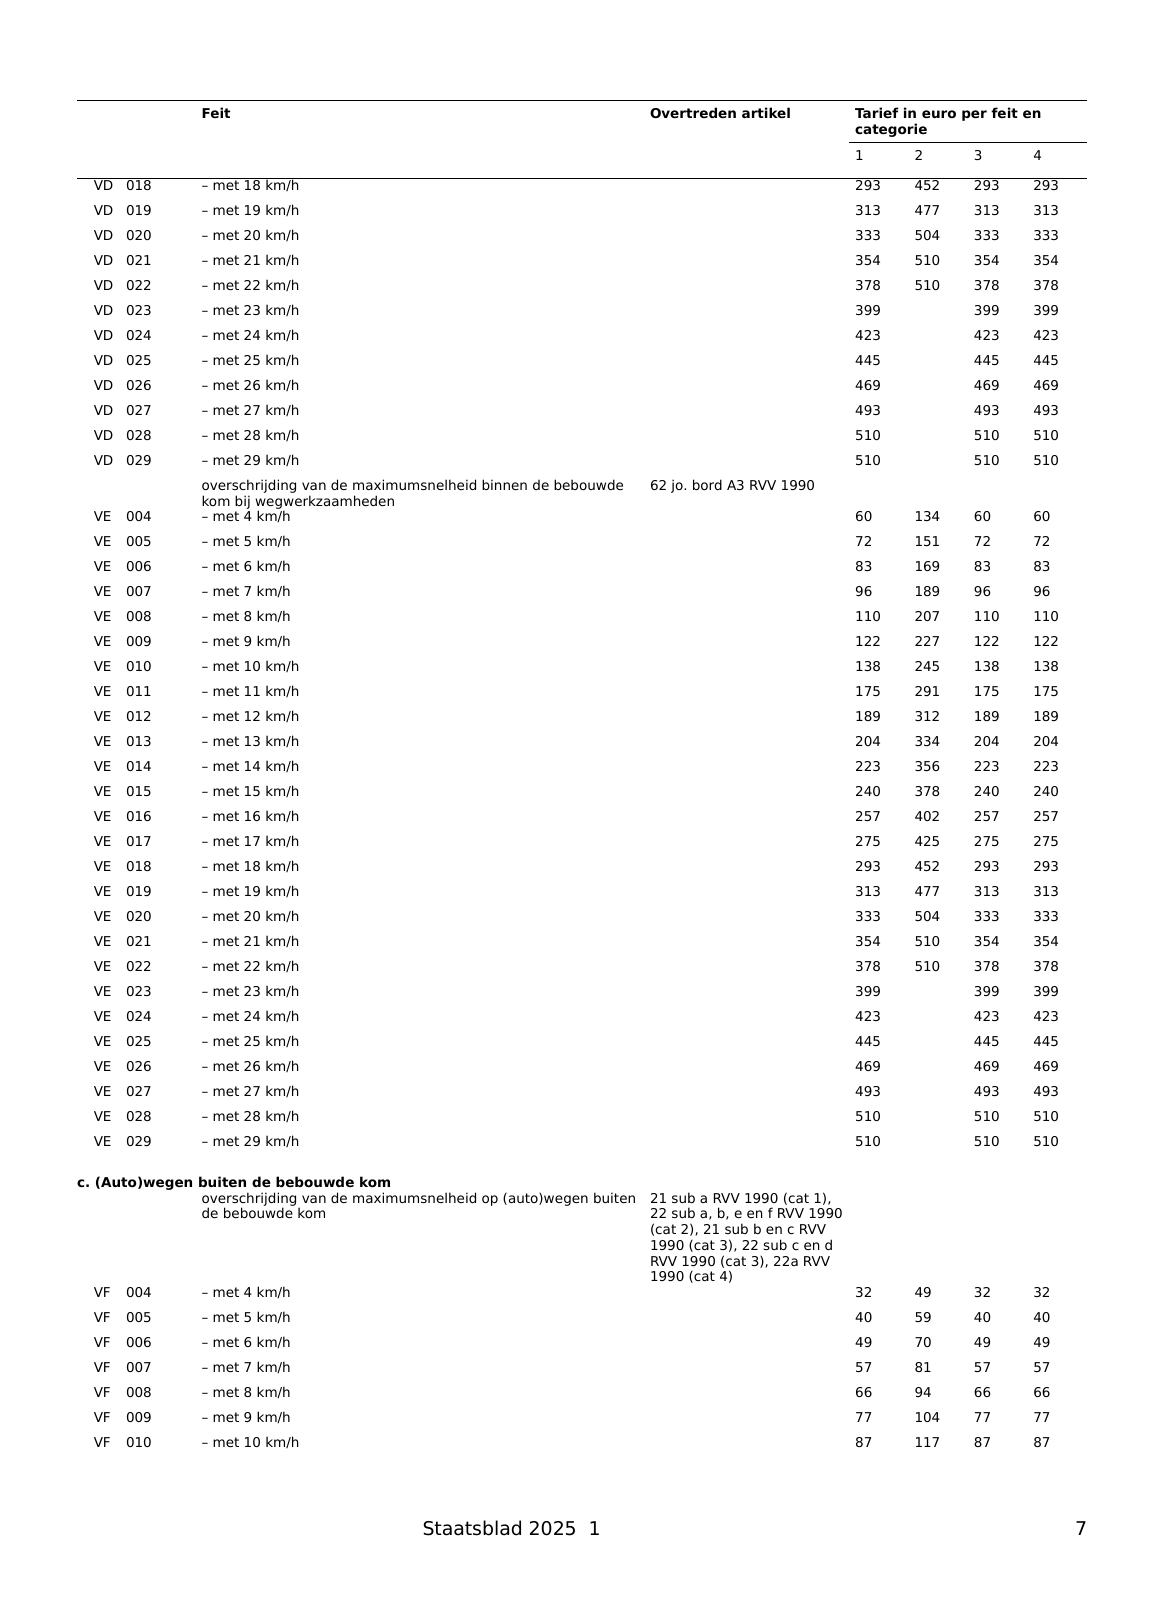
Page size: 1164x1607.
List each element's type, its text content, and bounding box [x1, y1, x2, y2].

table_cell [190, 1034, 196, 1059]
table_cell [644, 1159, 849, 1175]
table_cell [82, 584, 87, 609]
table_cell [644, 378, 849, 403]
table_cell [158, 759, 190, 784]
table_cell 240 [968, 784, 1027, 809]
table_cell – met 6 km/h [196, 1335, 644, 1360]
table_cell VD [88, 453, 120, 478]
table_cell 204 [849, 734, 908, 759]
table_cell VE [88, 659, 120, 684]
table_cell 012 [120, 709, 158, 734]
table_cell [644, 659, 849, 684]
table_cell [158, 179, 190, 203]
table_cell 010 [120, 659, 158, 684]
table_cell [644, 609, 849, 634]
table_cell [190, 609, 196, 634]
table_cell [190, 378, 196, 403]
table_cell – met 28 km/h [196, 428, 644, 453]
table_cell VE [88, 1084, 120, 1109]
table_cell 60 [968, 509, 1027, 534]
table_cell 493 [1027, 403, 1087, 428]
table_cell 378 [1027, 959, 1087, 984]
table_cell [82, 1285, 87, 1310]
table_cell VE [88, 1109, 120, 1134]
table_cell 015 [120, 784, 158, 809]
table_cell 240 [849, 784, 908, 809]
table_cell [644, 1310, 849, 1335]
table_cell [908, 1059, 968, 1084]
table_cell – met 25 km/h [196, 1034, 644, 1059]
table_cell [82, 1034, 87, 1059]
table_cell [158, 909, 190, 934]
table_cell 257 [968, 809, 1027, 834]
table_cell 313 [1027, 884, 1087, 909]
table_cell [644, 1360, 849, 1385]
table_cell 138 [849, 659, 908, 684]
table_cell [158, 709, 190, 734]
table_cell VE [88, 784, 120, 809]
table_cell [82, 884, 87, 909]
table_cell VD [88, 303, 120, 328]
table_cell [190, 684, 196, 709]
table_cell 027 [120, 403, 158, 428]
table_cell [77, 453, 82, 478]
table_cell c. (Auto)wegen buiten de bebouwde kom [77, 1175, 644, 1191]
table_cell 014 [120, 759, 158, 784]
table_cell [158, 253, 190, 278]
table_cell – met 26 km/h [196, 1059, 644, 1084]
table_cell [77, 759, 82, 784]
table_cell [82, 1191, 87, 1285]
table_cell VE [88, 1059, 120, 1084]
table_cell – met 26 km/h [196, 378, 644, 403]
table_cell [82, 428, 87, 453]
table_cell 151 [908, 534, 968, 559]
table_cell [158, 403, 190, 428]
table_cell [158, 509, 190, 534]
table_cell [82, 809, 87, 834]
table_cell 122 [849, 634, 908, 659]
table_cell – met 23 km/h [196, 303, 644, 328]
table_cell 018 [120, 179, 158, 203]
table_cell 378 [849, 959, 908, 984]
table_cell [82, 278, 87, 303]
table_cell [82, 759, 87, 784]
table_cell [158, 809, 190, 834]
table_cell VE [88, 509, 120, 534]
table_cell 022 [120, 959, 158, 984]
table_cell 510 [908, 278, 968, 303]
table_cell [77, 1435, 82, 1460]
table_cell 493 [968, 403, 1027, 428]
table_cell – met 20 km/h [196, 909, 644, 934]
table_cell 007 [120, 1360, 158, 1385]
table_cell VE [88, 959, 120, 984]
table_cell 138 [968, 659, 1027, 684]
table_cell [77, 1285, 82, 1310]
table_cell – met 22 km/h [196, 959, 644, 984]
table_cell 023 [120, 303, 158, 328]
table_cell [190, 1410, 196, 1435]
table_cell [190, 1435, 196, 1460]
table_cell 354 [849, 253, 908, 278]
table_cell 4 [1027, 143, 1087, 178]
table_cell 469 [1027, 1059, 1087, 1084]
table_cell 004 [120, 509, 158, 534]
table_cell VE [88, 984, 120, 1009]
table_cell [644, 453, 849, 478]
table_cell 77 [849, 1410, 908, 1435]
table_cell 293 [1027, 859, 1087, 884]
table_cell [158, 353, 190, 378]
table_cell 189 [968, 709, 1027, 734]
table_cell [77, 584, 82, 609]
table_cell [190, 1335, 196, 1360]
table_cell [82, 734, 87, 759]
table_cell – met 19 km/h [196, 884, 644, 909]
table_cell [644, 709, 849, 734]
table_cell 378 [968, 959, 1027, 984]
table_cell 026 [120, 1059, 158, 1084]
table_cell – met 24 km/h [196, 328, 644, 353]
table_cell – met 5 km/h [196, 534, 644, 559]
table_cell 423 [968, 1009, 1027, 1034]
table_cell [908, 1034, 968, 1059]
table_cell 223 [1027, 759, 1087, 784]
table_cell VD [88, 353, 120, 378]
table_cell 006 [120, 559, 158, 584]
table_cell 57 [968, 1360, 1027, 1385]
table_cell overschrijding van de maximumsnelheid op (auto)wegen buiten de bebouwde kom [196, 1191, 644, 1285]
table_cell [644, 278, 849, 303]
table_cell [158, 1191, 190, 1285]
table_cell 445 [1027, 1034, 1087, 1059]
table_cell [908, 1191, 968, 1285]
table_cell [82, 784, 87, 809]
table_cell 49 [849, 1335, 908, 1360]
table_cell [908, 1109, 968, 1134]
table_cell 189 [1027, 709, 1087, 734]
table_cell [82, 1310, 87, 1335]
table_cell 57 [1027, 1360, 1087, 1385]
table_cell [644, 228, 849, 253]
table_cell [82, 1009, 87, 1034]
table_cell [77, 509, 82, 534]
table_cell [82, 909, 87, 934]
table_cell [77, 959, 82, 984]
table_cell 81 [908, 1360, 968, 1385]
table_cell 024 [120, 328, 158, 353]
table_cell 60 [849, 509, 908, 534]
table_cell 005 [120, 534, 158, 559]
table_cell VE [88, 1134, 120, 1159]
table_cell – met 10 km/h [196, 659, 644, 684]
table_cell – met 11 km/h [196, 684, 644, 709]
table_cell [82, 453, 87, 478]
table_cell 378 [849, 278, 908, 303]
table_cell [158, 884, 190, 909]
table_cell [644, 1034, 849, 1059]
table_cell 354 [968, 253, 1027, 278]
table_cell 293 [968, 179, 1027, 203]
table_cell [158, 453, 190, 478]
table_cell [644, 759, 849, 784]
table_cell VE [88, 734, 120, 759]
table_cell 477 [908, 203, 968, 228]
table_cell 134 [908, 509, 968, 534]
table_cell 019 [120, 203, 158, 228]
table_cell 291 [908, 684, 968, 709]
table_header [120, 101, 158, 142]
table_cell [190, 253, 196, 278]
table_cell [190, 203, 196, 228]
table_cell [82, 478, 87, 509]
table_cell [77, 559, 82, 584]
table_cell [82, 1335, 87, 1360]
table_cell 510 [908, 959, 968, 984]
table_cell VD [88, 203, 120, 228]
table_cell 83 [968, 559, 1027, 584]
table_cell 72 [968, 534, 1027, 559]
table_cell 32 [968, 1285, 1027, 1310]
table_cell – met 10 km/h [196, 1435, 644, 1460]
table_cell [158, 959, 190, 984]
table_cell – met 14 km/h [196, 759, 644, 784]
table_cell 313 [849, 884, 908, 909]
table_cell [190, 759, 196, 784]
table_cell – met 9 km/h [196, 634, 644, 659]
table_cell [190, 1191, 196, 1285]
table_cell [908, 1009, 968, 1034]
table_cell 223 [968, 759, 1027, 784]
table_cell 452 [908, 179, 968, 203]
table_cell 423 [1027, 328, 1087, 353]
table_cell 445 [849, 1034, 908, 1059]
table_cell [190, 659, 196, 684]
table_cell – met 23 km/h [196, 984, 644, 1009]
table_header [88, 101, 120, 142]
table_cell 59 [908, 1310, 968, 1335]
table_cell 2 [908, 143, 968, 178]
table_cell [158, 784, 190, 809]
table_cell [77, 1360, 82, 1385]
table_cell [77, 734, 82, 759]
table_cell [644, 1435, 849, 1460]
table_cell [190, 884, 196, 909]
table_cell [190, 228, 196, 253]
table_cell 399 [968, 303, 1027, 328]
table_cell [158, 859, 190, 884]
table_cell – met 27 km/h [196, 1084, 644, 1109]
table_header [190, 101, 196, 142]
table_cell – met 4 km/h [196, 1285, 644, 1310]
table_cell [77, 142, 82, 178]
table_cell 011 [120, 684, 158, 709]
table_cell [77, 834, 82, 859]
table_cell [82, 609, 87, 634]
table_cell [77, 1059, 82, 1084]
table_cell – met 27 km/h [196, 403, 644, 428]
table_cell 028 [120, 1109, 158, 1134]
table_cell 423 [849, 328, 908, 353]
table_cell 40 [849, 1310, 908, 1335]
table_cell 257 [849, 809, 908, 834]
table_cell [158, 1310, 190, 1335]
table_cell [77, 809, 82, 834]
table_cell 175 [968, 684, 1027, 709]
table_cell 020 [120, 909, 158, 934]
table_cell [82, 328, 87, 353]
table_cell 66 [968, 1385, 1027, 1410]
table_header [158, 101, 190, 142]
table_cell 008 [120, 609, 158, 634]
table_cell [644, 328, 849, 353]
table_cell VE [88, 609, 120, 634]
table_cell 293 [849, 859, 908, 884]
table_cell 029 [120, 453, 158, 478]
table_cell 493 [968, 1084, 1027, 1109]
table_cell 333 [849, 228, 908, 253]
table_cell [82, 984, 87, 1009]
table_cell [190, 1385, 196, 1410]
table_cell [77, 303, 82, 328]
table_cell VE [88, 634, 120, 659]
table_cell [158, 1134, 190, 1159]
table_cell [158, 1109, 190, 1134]
table_cell [644, 784, 849, 809]
table_cell 257 [1027, 809, 1087, 834]
table_cell VF [88, 1310, 120, 1335]
table_cell 77 [1027, 1410, 1087, 1435]
table_cell [77, 634, 82, 659]
table_cell [908, 303, 968, 328]
table_cell [190, 453, 196, 478]
table_cell 399 [1027, 303, 1087, 328]
table_cell 469 [849, 1059, 908, 1084]
table_cell [158, 659, 190, 684]
table_cell [968, 1191, 1027, 1285]
table_cell [908, 478, 968, 509]
table_cell VF [88, 1410, 120, 1435]
table_cell [190, 1360, 196, 1385]
table_cell 83 [1027, 559, 1087, 584]
table_cell 510 [968, 1134, 1027, 1159]
table_cell VE [88, 884, 120, 909]
table_cell 021 [120, 253, 158, 278]
table_cell [158, 303, 190, 328]
table_cell [190, 1084, 196, 1109]
table_cell 87 [849, 1435, 908, 1460]
table_cell [644, 1385, 849, 1410]
table_cell VD [88, 228, 120, 253]
table_cell [190, 734, 196, 759]
table_cell 020 [120, 228, 158, 253]
table_cell – met 24 km/h [196, 1009, 644, 1034]
table_cell [82, 534, 87, 559]
table_cell 378 [1027, 278, 1087, 303]
table_cell 110 [849, 609, 908, 634]
table_cell [908, 1175, 968, 1191]
table_cell [77, 1159, 644, 1175]
table_cell [77, 984, 82, 1009]
table_cell VE [88, 859, 120, 884]
table_cell 423 [1027, 1009, 1087, 1034]
table_cell [908, 984, 968, 1009]
table_cell 293 [968, 859, 1027, 884]
table_cell VE [88, 1009, 120, 1034]
table_cell [644, 403, 849, 428]
table_cell [908, 1134, 968, 1159]
table_cell – met 6 km/h [196, 559, 644, 584]
table_cell [77, 1009, 82, 1034]
table_cell 275 [1027, 834, 1087, 859]
table_cell [88, 1191, 120, 1285]
table_cell VE [88, 1034, 120, 1059]
table_cell 223 [849, 759, 908, 784]
table_cell [849, 1159, 908, 1175]
table_cell 32 [1027, 1285, 1087, 1310]
table_cell [77, 934, 82, 959]
table_cell 029 [120, 1134, 158, 1159]
table_cell – met 20 km/h [196, 228, 644, 253]
table_cell 49 [968, 1335, 1027, 1360]
table_cell [82, 1360, 87, 1385]
table_cell [190, 303, 196, 328]
table_cell VF [88, 1435, 120, 1460]
table_cell [190, 859, 196, 884]
table_cell [644, 428, 849, 453]
table_cell [644, 959, 849, 984]
table_cell [644, 509, 849, 534]
table_cell [82, 1134, 87, 1159]
table_cell 189 [908, 584, 968, 609]
table_cell [190, 1059, 196, 1084]
table_cell 399 [968, 984, 1027, 1009]
table_cell [1027, 1175, 1087, 1191]
table_cell [644, 1059, 849, 1084]
table_cell 72 [1027, 534, 1087, 559]
table_cell [1027, 1191, 1087, 1285]
table_header Feit [196, 101, 644, 142]
table_cell 204 [968, 734, 1027, 759]
table_cell 60 [1027, 509, 1087, 534]
table_cell [77, 228, 82, 253]
table_cell [82, 1385, 87, 1410]
table_cell [158, 228, 190, 253]
table_cell [908, 428, 968, 453]
table_cell [1027, 478, 1087, 509]
table_header Overtreden artikel [644, 101, 849, 142]
table_cell [82, 634, 87, 659]
table_cell – met 15 km/h [196, 784, 644, 809]
table_cell [158, 559, 190, 584]
table_cell [644, 909, 849, 934]
table_cell 510 [968, 1109, 1027, 1134]
table_cell 510 [968, 453, 1027, 478]
table_cell [82, 1084, 87, 1109]
table_cell 72 [849, 534, 908, 559]
table_cell [77, 659, 82, 684]
table_cell 510 [908, 934, 968, 959]
table_cell – met 21 km/h [196, 934, 644, 959]
table_cell 445 [1027, 353, 1087, 378]
table_cell 021 [120, 934, 158, 959]
table_cell 354 [968, 934, 1027, 959]
table_cell 333 [968, 228, 1027, 253]
table_cell 110 [968, 609, 1027, 634]
table_cell [190, 959, 196, 984]
table_cell 32 [849, 1285, 908, 1310]
table_cell [644, 1175, 849, 1191]
table_cell [908, 1084, 968, 1109]
table_cell VF [88, 1385, 120, 1410]
table_cell [77, 784, 82, 809]
table_cell [158, 1435, 190, 1460]
table_cell [968, 478, 1027, 509]
table_cell 402 [908, 809, 968, 834]
table_cell – met 21 km/h [196, 253, 644, 278]
table_cell 024 [120, 1009, 158, 1034]
table_cell [120, 478, 158, 509]
table_cell 469 [968, 378, 1027, 403]
table_cell [849, 478, 908, 509]
table_cell VD [88, 278, 120, 303]
table_cell [158, 478, 190, 509]
table_cell [77, 1084, 82, 1109]
table_cell [190, 809, 196, 834]
table_cell 189 [849, 709, 908, 734]
table_cell [158, 534, 190, 559]
table_cell [644, 684, 849, 709]
table_cell – met 9 km/h [196, 1410, 644, 1435]
table_cell [77, 378, 82, 403]
table_cell [644, 1335, 849, 1360]
table_cell VE [88, 684, 120, 709]
table_cell 423 [849, 1009, 908, 1034]
table_cell – met 7 km/h [196, 1360, 644, 1385]
table_cell [196, 142, 644, 178]
table_cell [82, 1410, 87, 1435]
table_cell [908, 403, 968, 428]
table_cell [82, 1109, 87, 1134]
table_cell [77, 1335, 82, 1360]
table_cell VF [88, 1335, 120, 1360]
table_cell [82, 203, 87, 228]
table_cell 510 [849, 453, 908, 478]
table_cell [77, 403, 82, 428]
table_cell – met 29 km/h [196, 1134, 644, 1159]
table_cell [644, 179, 849, 203]
table_cell [190, 179, 196, 203]
table_cell 96 [1027, 584, 1087, 609]
table_cell [908, 353, 968, 378]
table_cell [82, 403, 87, 428]
table_cell [82, 1059, 87, 1084]
table_cell [77, 1034, 82, 1059]
table_cell 204 [1027, 734, 1087, 759]
table_cell 025 [120, 353, 158, 378]
table_cell [644, 559, 849, 584]
table_cell 175 [849, 684, 908, 709]
table_cell 018 [120, 859, 158, 884]
table_cell – met 4 km/h [196, 509, 644, 534]
table_cell – met 5 km/h [196, 1310, 644, 1335]
table_cell – met 18 km/h [196, 179, 644, 203]
table_cell 122 [968, 634, 1027, 659]
table_cell 122 [1027, 634, 1087, 659]
table_cell [158, 203, 190, 228]
table_cell 445 [849, 353, 908, 378]
table_cell VE [88, 809, 120, 834]
table_cell [644, 203, 849, 228]
table_cell [77, 1109, 82, 1134]
table_cell [644, 634, 849, 659]
table_cell 017 [120, 834, 158, 859]
table_cell 356 [908, 759, 968, 784]
table_cell [77, 684, 82, 709]
table_cell 023 [120, 984, 158, 1009]
table_cell 009 [120, 1410, 158, 1435]
table_cell [77, 353, 82, 378]
table_cell 378 [968, 278, 1027, 303]
table_cell 399 [849, 984, 908, 1009]
table_cell 227 [908, 634, 968, 659]
table_cell 275 [968, 834, 1027, 859]
table_cell [82, 709, 87, 734]
table_cell [77, 1134, 82, 1159]
table_cell 96 [968, 584, 1027, 609]
table_cell [644, 859, 849, 884]
table_cell 354 [1027, 934, 1087, 959]
table_cell VD [88, 328, 120, 353]
table_cell – met 16 km/h [196, 809, 644, 834]
table_cell VE [88, 584, 120, 609]
table_cell 77 [968, 1410, 1027, 1435]
table_cell – met 7 km/h [196, 584, 644, 609]
table_cell [190, 834, 196, 859]
table_header [77, 101, 82, 142]
table_cell [158, 734, 190, 759]
table_cell [190, 584, 196, 609]
table_cell [644, 253, 849, 278]
table_cell 477 [908, 884, 968, 909]
table_cell [190, 1009, 196, 1034]
table_cell 240 [1027, 784, 1087, 809]
table_cell [82, 253, 87, 278]
table_cell 169 [908, 559, 968, 584]
table_cell 027 [120, 1084, 158, 1109]
table_cell [158, 142, 190, 178]
table_cell 007 [120, 584, 158, 609]
table_cell VE [88, 934, 120, 959]
table_cell [82, 959, 87, 984]
table_cell [158, 934, 190, 959]
table_cell [190, 534, 196, 559]
table_cell [77, 1410, 82, 1435]
table_cell [77, 428, 82, 453]
table_cell 423 [968, 328, 1027, 353]
table_cell [77, 328, 82, 353]
table_cell – met 28 km/h [196, 1109, 644, 1134]
table_cell [908, 328, 968, 353]
table_cell 57 [849, 1360, 908, 1385]
table_cell – met 8 km/h [196, 609, 644, 634]
table_cell [158, 1034, 190, 1059]
table_cell VE [88, 909, 120, 934]
table_cell 469 [968, 1059, 1027, 1084]
table_cell [158, 378, 190, 403]
table_cell [158, 634, 190, 659]
table_cell 493 [849, 403, 908, 428]
table_cell [644, 1009, 849, 1034]
table_cell [644, 734, 849, 759]
table_cell [77, 859, 82, 884]
table_cell [120, 142, 158, 178]
table_cell [908, 378, 968, 403]
table_cell 510 [908, 253, 968, 278]
table_cell [77, 1385, 82, 1410]
table_cell – met 13 km/h [196, 734, 644, 759]
table_cell 510 [1027, 1109, 1087, 1134]
table_cell VE [88, 559, 120, 584]
table_cell – met 29 km/h [196, 453, 644, 478]
table_cell 62 jo. bord A3 RVV 1990 [644, 478, 849, 509]
table_cell VD [88, 179, 120, 203]
table_cell – met 17 km/h [196, 834, 644, 859]
table_cell [190, 1134, 196, 1159]
table_cell [77, 1191, 82, 1285]
table_cell [158, 1385, 190, 1410]
table_cell [968, 1175, 1027, 1191]
table_cell [190, 934, 196, 959]
table_cell VD [88, 428, 120, 453]
table_cell [158, 584, 190, 609]
table_cell [908, 1159, 968, 1175]
table_cell [644, 809, 849, 834]
table_cell [158, 684, 190, 709]
table_cell 333 [1027, 228, 1087, 253]
table_cell – met 25 km/h [196, 353, 644, 378]
table_cell [644, 534, 849, 559]
table_cell – met 18 km/h [196, 859, 644, 884]
table_cell 510 [1027, 1134, 1087, 1159]
table_cell [644, 1410, 849, 1435]
table_cell 006 [120, 1335, 158, 1360]
table_cell [158, 1335, 190, 1360]
table_cell [158, 609, 190, 634]
table_cell 378 [908, 784, 968, 809]
table_cell 025 [120, 1034, 158, 1059]
table_cell 70 [908, 1335, 968, 1360]
table_cell [77, 534, 82, 559]
table_cell 354 [849, 934, 908, 959]
table_cell [82, 834, 87, 859]
table_cell [82, 353, 87, 378]
table_cell 313 [968, 203, 1027, 228]
table_cell [190, 909, 196, 934]
table_cell [82, 303, 87, 328]
table_cell – met 19 km/h [196, 203, 644, 228]
table_cell VD [88, 253, 120, 278]
table_cell 010 [120, 1435, 158, 1460]
table_cell 3 [968, 143, 1027, 178]
table_cell [644, 934, 849, 959]
table_cell [77, 179, 82, 203]
table_cell 008 [120, 1385, 158, 1410]
table_cell [82, 659, 87, 684]
table_cell VF [88, 1360, 120, 1385]
table_cell [82, 142, 87, 178]
table_cell 83 [849, 559, 908, 584]
table_cell [908, 453, 968, 478]
table_cell 1 [849, 143, 908, 178]
table_cell overschrijding van de maximumsnelheid binnen de bebouwde kom bij wegwerkzaamheden [196, 478, 644, 509]
table_cell [158, 1009, 190, 1034]
table_cell 21 sub a RVV 1990 (cat 1), 22 sub a, b, e en f RVV 1990 (cat 2), 21 sub b en c RVV 1990 (cat 3), 22 sub c en d RVV 1990 (cat 3), 22a RVV 1990 (cat 4) [644, 1191, 849, 1285]
table_cell [158, 1285, 190, 1310]
table_cell [77, 609, 82, 634]
table_cell 445 [968, 353, 1027, 378]
table_cell 469 [1027, 378, 1087, 403]
table_cell [77, 709, 82, 734]
table_cell 66 [849, 1385, 908, 1410]
table_cell 399 [1027, 984, 1087, 1009]
table_cell [644, 1134, 849, 1159]
table_cell 493 [1027, 1084, 1087, 1109]
table_cell [82, 228, 87, 253]
table_cell 022 [120, 278, 158, 303]
table_cell [849, 1191, 908, 1285]
table_cell [82, 684, 87, 709]
table_cell 504 [908, 228, 968, 253]
table_cell 313 [849, 203, 908, 228]
table_cell 469 [849, 378, 908, 403]
table_cell 510 [968, 428, 1027, 453]
table_cell [158, 1084, 190, 1109]
table_cell [190, 353, 196, 378]
table_cell [644, 1084, 849, 1109]
table_cell [968, 1159, 1027, 1175]
table_cell [190, 1285, 196, 1310]
table_cell VE [88, 709, 120, 734]
table_cell 87 [1027, 1435, 1087, 1460]
table_cell 40 [1027, 1310, 1087, 1335]
table_cell [77, 478, 82, 509]
table_cell 293 [1027, 179, 1087, 203]
table_cell 66 [1027, 1385, 1087, 1410]
table_cell 019 [120, 884, 158, 909]
table_cell 104 [908, 1410, 968, 1435]
table_cell [190, 784, 196, 809]
table_cell 333 [968, 909, 1027, 934]
table_cell 005 [120, 1310, 158, 1335]
table_cell 293 [849, 179, 908, 203]
table_cell 013 [120, 734, 158, 759]
table_cell – met 22 km/h [196, 278, 644, 303]
table_cell 510 [1027, 428, 1087, 453]
table_cell [190, 428, 196, 453]
table_cell [1027, 1159, 1087, 1175]
table_cell 87 [968, 1435, 1027, 1460]
table_cell [158, 1059, 190, 1084]
table_cell 94 [908, 1385, 968, 1410]
table_cell [82, 509, 87, 534]
table_cell 510 [849, 1134, 908, 1159]
table_cell VD [88, 403, 120, 428]
table_cell 117 [908, 1435, 968, 1460]
table_cell [82, 378, 87, 403]
table_cell 175 [1027, 684, 1087, 709]
table_cell [77, 203, 82, 228]
table_cell [190, 984, 196, 1009]
table_cell [190, 709, 196, 734]
table_cell [158, 1360, 190, 1385]
table_cell [190, 478, 196, 509]
table_cell [158, 1410, 190, 1435]
table_cell [88, 142, 120, 178]
table_cell 425 [908, 834, 968, 859]
table_cell [190, 1310, 196, 1335]
table_cell [158, 984, 190, 1009]
table_cell 245 [908, 659, 968, 684]
table_cell 452 [908, 859, 968, 884]
table_cell 445 [968, 1034, 1027, 1059]
table_cell [190, 509, 196, 534]
table_cell [77, 1310, 82, 1335]
table_cell 96 [849, 584, 908, 609]
table_cell [644, 584, 849, 609]
table_cell 399 [849, 303, 908, 328]
table_cell [190, 403, 196, 428]
table_cell 333 [849, 909, 908, 934]
table_cell [644, 834, 849, 859]
table_cell [644, 353, 849, 378]
table_cell 510 [1027, 453, 1087, 478]
table_cell [82, 179, 87, 203]
table_cell [77, 884, 82, 909]
table_cell 312 [908, 709, 968, 734]
table_cell [77, 909, 82, 934]
table_cell 138 [1027, 659, 1087, 684]
table_cell 333 [1027, 909, 1087, 934]
table_cell 016 [120, 809, 158, 834]
table_cell [190, 278, 196, 303]
table_cell VE [88, 834, 120, 859]
table_cell 009 [120, 634, 158, 659]
table_cell VE [88, 534, 120, 559]
table_cell 510 [849, 428, 908, 453]
table_cell [190, 1109, 196, 1134]
table_cell 493 [849, 1084, 908, 1109]
table_cell [158, 328, 190, 353]
table_cell 40 [968, 1310, 1027, 1335]
table_cell 49 [908, 1285, 968, 1310]
table_cell – met 8 km/h [196, 1385, 644, 1410]
table_cell [82, 559, 87, 584]
table_cell [158, 428, 190, 453]
table_header Tarief in euro per feit en categorie [849, 101, 1087, 142]
table_cell [644, 142, 849, 178]
table_cell [120, 1191, 158, 1285]
table_cell 313 [968, 884, 1027, 909]
table_cell [644, 1109, 849, 1134]
table_cell – met 12 km/h [196, 709, 644, 734]
table_cell [82, 934, 87, 959]
table_cell 028 [120, 428, 158, 453]
table_cell [644, 1285, 849, 1310]
table_cell [644, 303, 849, 328]
table_cell [190, 328, 196, 353]
table_cell 510 [849, 1109, 908, 1134]
table_cell 110 [1027, 609, 1087, 634]
table_cell 004 [120, 1285, 158, 1310]
table_cell [849, 1175, 908, 1191]
table_cell [644, 884, 849, 909]
table_cell [190, 142, 196, 178]
table_cell VF [88, 1285, 120, 1310]
table_cell [190, 559, 196, 584]
table_cell [158, 278, 190, 303]
table_cell [158, 834, 190, 859]
table_cell [82, 1435, 87, 1460]
table_cell VE [88, 759, 120, 784]
table_cell [82, 859, 87, 884]
table_cell 207 [908, 609, 968, 634]
table_cell 49 [1027, 1335, 1087, 1360]
table_cell 334 [908, 734, 968, 759]
table_cell VD [88, 378, 120, 403]
table_header [82, 101, 87, 142]
table_cell [77, 278, 82, 303]
table_cell 354 [1027, 253, 1087, 278]
table_cell [190, 634, 196, 659]
table_cell 026 [120, 378, 158, 403]
table_cell [77, 253, 82, 278]
table_cell 504 [908, 909, 968, 934]
table_cell [88, 478, 120, 509]
table_cell 275 [849, 834, 908, 859]
table_cell [644, 984, 849, 1009]
table_cell 313 [1027, 203, 1087, 228]
